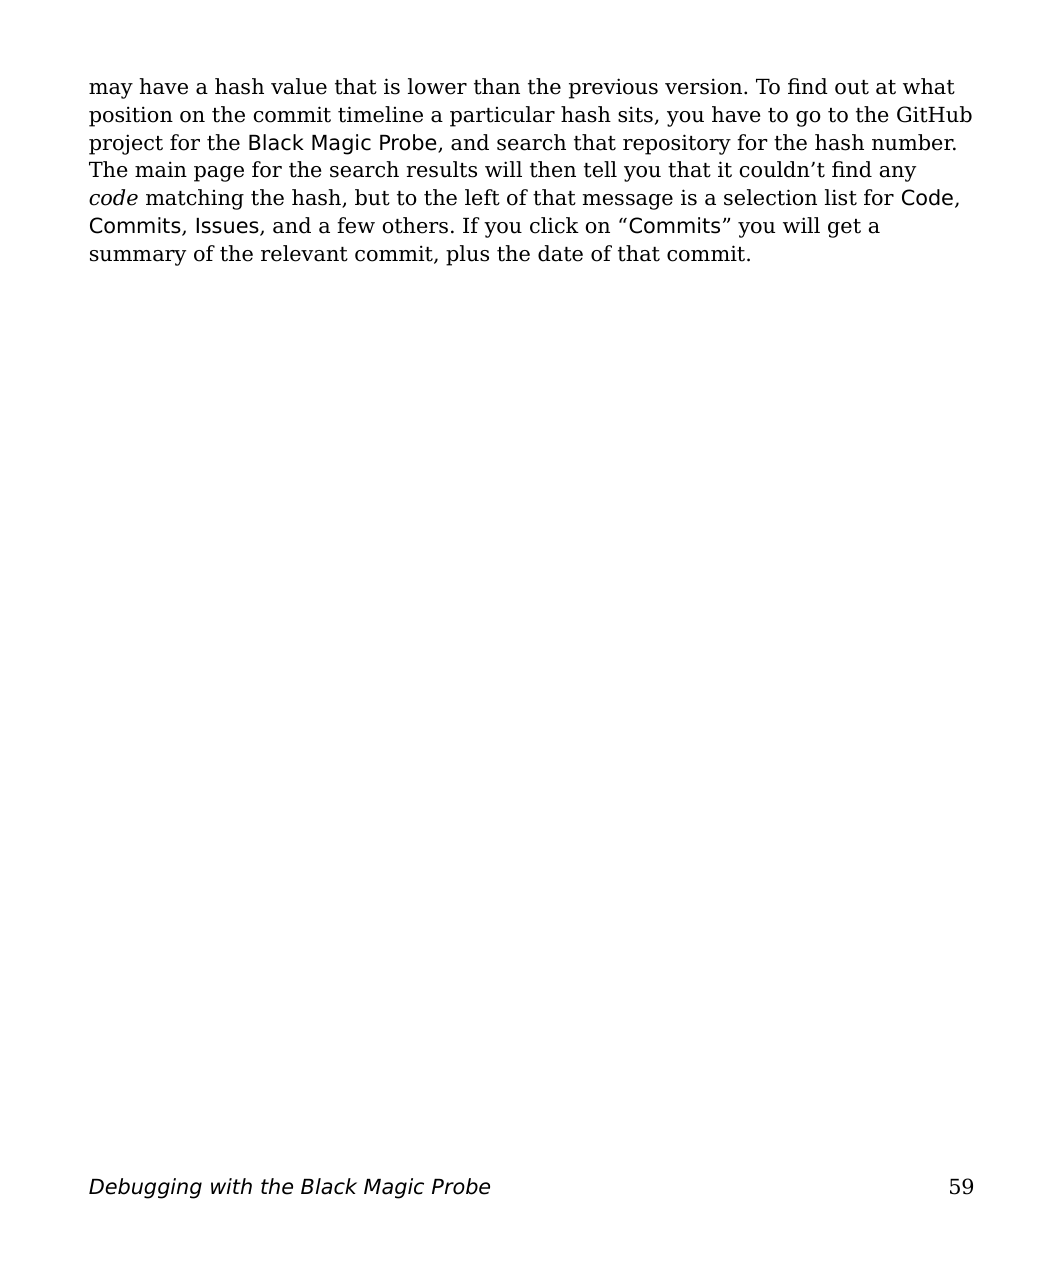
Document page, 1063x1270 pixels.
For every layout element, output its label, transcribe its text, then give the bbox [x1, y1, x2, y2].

text may have a hash value that is lower than the previous version. To find out at what position on the commit timeline a particular hash sits, you have to go to the GitHub project for the Black Magic Probe, and search that repository for the hash number. The main page for the search results will then tell you that it couldn’t find any code matching the hash, but to the left of that message is a selection list for Code, Commits, Issues, and a few others. If you click on “Commits” you will get a summary of the relevant commit, plus the date of that commit. [88, 75, 974, 266]
